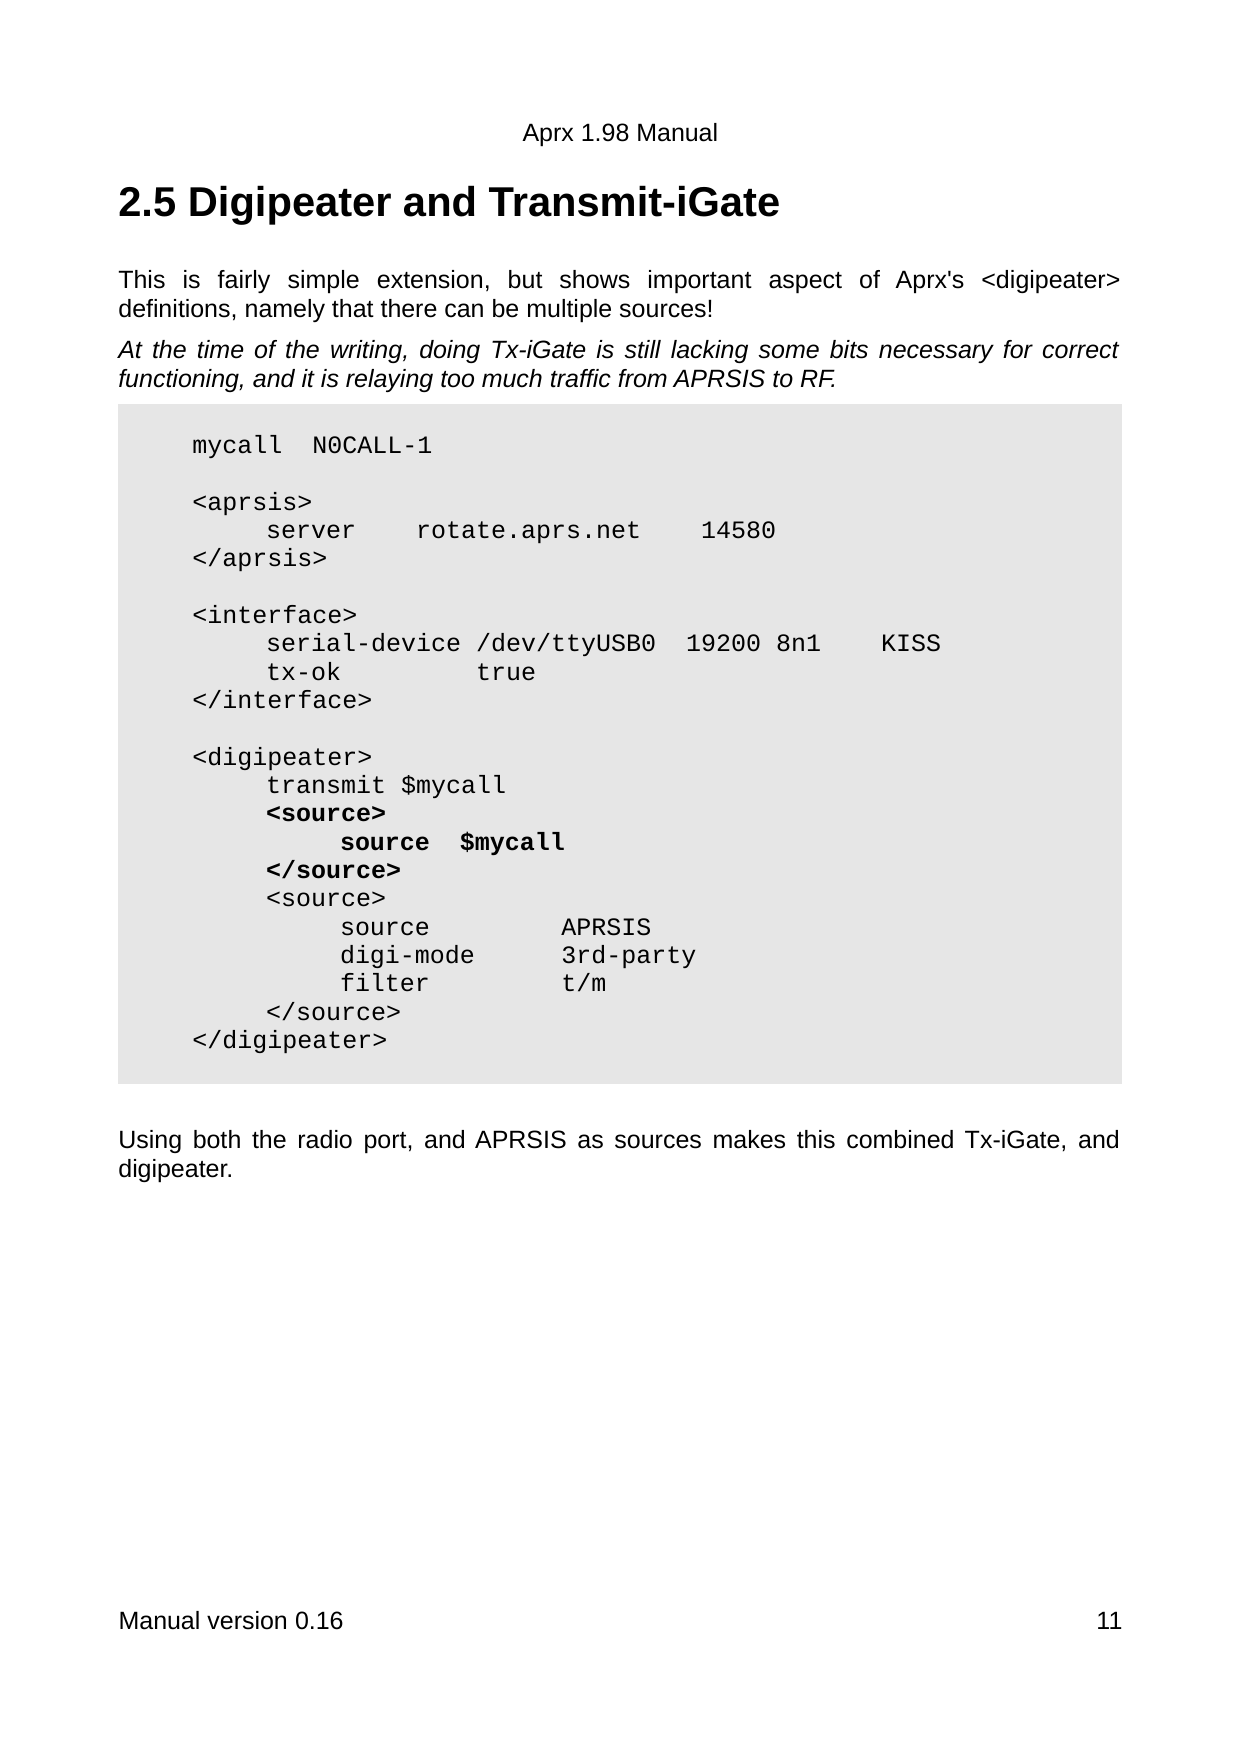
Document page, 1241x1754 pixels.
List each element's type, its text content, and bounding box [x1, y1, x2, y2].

text </source> [118, 999, 1122, 1027]
text <aprsis> [118, 489, 1122, 517]
text tx-ok true [118, 659, 1122, 687]
text server rotate.aprs.net 14580 [118, 517, 1122, 546]
text serial-device /dev/ttyUSB0 19200 8n1 KISS [118, 631, 1122, 659]
subtitle Digipeater and Transmit-iGate [118, 177, 1122, 225]
text digi-mode 3rd-party [118, 942, 1122, 971]
text source $mycall [118, 829, 1122, 857]
text <digipeater> [118, 744, 1122, 772]
text </digipeater> [118, 1027, 1122, 1056]
text <source> [118, 886, 1122, 914]
text </aprsis> [118, 546, 1122, 574]
text <source> [118, 801, 1122, 829]
text transmit $mycall [118, 772, 1122, 801]
text This is fairly simple extension, but shows important aspect of Aprx's <digipeater> definitions, namely that there can be multiple sources! [118, 266, 1122, 323]
text filter t/m [118, 971, 1122, 999]
text At the time of the writing, doing Tx-iGate is still lacking some bits necessary for correct functioning, and it is relaying too much traffic from APRSIS to RF. [118, 335, 1122, 392]
text <interface> [118, 602, 1122, 631]
text </source> [118, 857, 1122, 886]
text mycall N0CALL-1 [118, 432, 1122, 461]
text source APRSIS [118, 914, 1122, 942]
text </interface> [118, 687, 1122, 716]
text Using both the radio port, and APRSIS as sources makes this combined Tx-iGate, and digipeater. [118, 1125, 1122, 1182]
